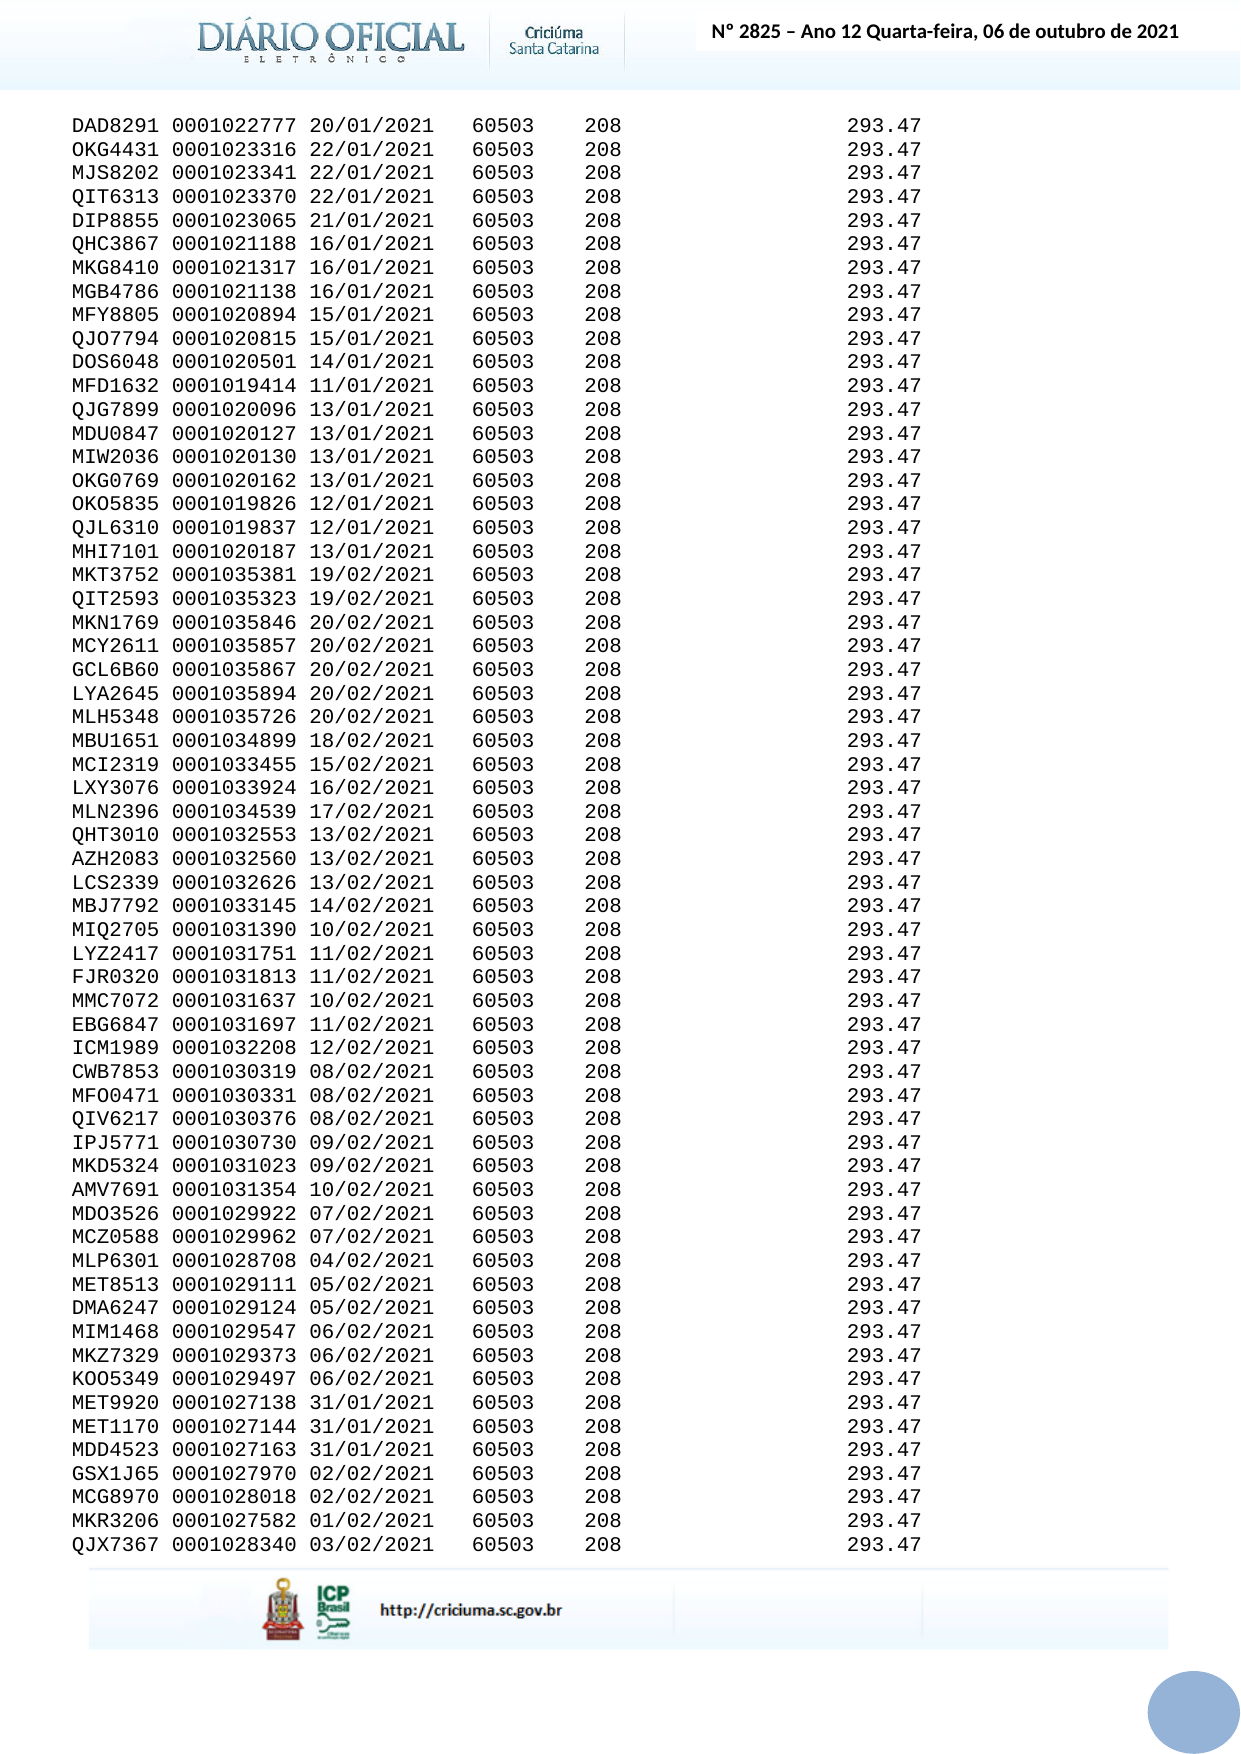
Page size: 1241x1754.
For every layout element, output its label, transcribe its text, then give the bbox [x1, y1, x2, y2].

text GSX1J65 0001027970 02/02/2021 60503 208 293.47 [59, 1463, 1181, 1487]
text QHT3010 0001032553 13/02/2021 60503 208 293.47 [59, 824, 1181, 848]
text DOS6048 0001020501 14/01/2021 60503 208 293.47 [59, 352, 1181, 375]
text OKG4431 0001023316 22/01/2021 60503 208 293.47 [59, 139, 1181, 162]
text MDU0847 0001020127 13/01/2021 60503 208 293.47 [59, 422, 1181, 446]
text QIT6313 0001023370 22/01/2021 60503 208 293.47 [59, 186, 1181, 210]
text MJS8202 0001023341 22/01/2021 60503 208 293.47 [59, 162, 1181, 186]
text GCL6B60 0001035867 20/02/2021 60503 208 293.47 [59, 659, 1181, 683]
text QJG7899 0001020096 13/01/2021 60503 208 293.47 [59, 399, 1181, 422]
text DIP8855 0001023065 21/01/2021 60503 208 293.47 [59, 210, 1181, 233]
text ICM1989 0001032208 12/02/2021 60503 208 293.47 [59, 1037, 1181, 1061]
text MCZ0588 0001029962 07/02/2021 60503 208 293.47 [59, 1226, 1181, 1250]
text MFY8805 0001020894 15/01/2021 60503 208 293.47 [59, 304, 1181, 328]
text MDO3526 0001029922 07/02/2021 60503 208 293.47 [59, 1203, 1181, 1226]
text MIM1468 0001029547 06/02/2021 60503 208 293.47 [59, 1321, 1181, 1345]
text LYZ2417 0001031751 11/02/2021 60503 208 293.47 [59, 943, 1181, 966]
text MGB4786 0001021138 16/01/2021 60503 208 293.47 [59, 281, 1181, 304]
text QJL6310 0001019837 12/01/2021 60503 208 293.47 [59, 517, 1181, 541]
text QIV6217 0001030376 08/02/2021 60503 208 293.47 [59, 1108, 1181, 1132]
text MBJ7792 0001033145 14/02/2021 60503 208 293.47 [59, 895, 1181, 919]
text MET1170 0001027144 31/01/2021 60503 208 293.47 [59, 1416, 1181, 1439]
text QIT2593 0001035323 19/02/2021 60503 208 293.47 [59, 588, 1181, 612]
text KOO5349 0001029497 06/02/2021 60503 208 293.47 [59, 1368, 1181, 1392]
text MCI2319 0001033455 15/02/2021 60503 208 293.47 [59, 753, 1181, 777]
text QJX7367 0001028340 03/02/2021 60503 208 293.47 [59, 1534, 1181, 1557]
text MET8513 0001029111 05/02/2021 60503 208 293.47 [59, 1274, 1181, 1297]
text LXY3076 0001033924 16/02/2021 60503 208 293.47 [59, 777, 1181, 801]
text CWB7853 0001030319 08/02/2021 60503 208 293.47 [59, 1061, 1181, 1084]
text MIW2036 0001020130 13/01/2021 60503 208 293.47 [59, 446, 1181, 470]
text OKO5835 0001019826 12/01/2021 60503 208 293.47 [59, 493, 1181, 517]
text MKR3206 0001027582 01/02/2021 60503 208 293.47 [59, 1510, 1181, 1534]
text QJO7794 0001020815 15/01/2021 60503 208 293.47 [59, 328, 1181, 352]
text MKG8410 0001021317 16/01/2021 60503 208 293.47 [59, 257, 1181, 281]
text DAD8291 0001022777 20/01/2021 60503 208 293.47 [59, 115, 1181, 139]
text MLN2396 0001034539 17/02/2021 60503 208 293.47 [59, 801, 1181, 824]
text QHC3867 0001021188 16/01/2021 60503 208 293.47 [59, 233, 1181, 257]
text AMV7691 0001031354 10/02/2021 60503 208 293.47 [59, 1179, 1181, 1203]
text FJR0320 0001031813 11/02/2021 60503 208 293.47 [59, 966, 1181, 990]
text MIQ2705 0001031390 10/02/2021 60503 208 293.47 [59, 919, 1181, 943]
text LYA2645 0001035894 20/02/2021 60503 208 293.47 [59, 683, 1181, 706]
text DMA6247 0001029124 05/02/2021 60503 208 293.47 [59, 1297, 1181, 1321]
text MKN1769 0001035846 20/02/2021 60503 208 293.47 [59, 612, 1181, 635]
text MKT3752 0001035381 19/02/2021 60503 208 293.47 [59, 564, 1181, 588]
text AZH2083 0001032560 13/02/2021 60503 208 293.47 [59, 848, 1181, 872]
text LCS2339 0001032626 13/02/2021 60503 208 293.47 [59, 872, 1181, 895]
text MFO0471 0001030331 08/02/2021 60503 208 293.47 [59, 1084, 1181, 1108]
text MBU1651 0001034899 18/02/2021 60503 208 293.47 [59, 730, 1181, 753]
text MHI7101 0001020187 13/01/2021 60503 208 293.47 [59, 541, 1181, 564]
text OKG0769 0001020162 13/01/2021 60503 208 293.47 [59, 470, 1181, 493]
text MLH5348 0001035726 20/02/2021 60503 208 293.47 [59, 706, 1181, 730]
text MKD5324 0001031023 09/02/2021 60503 208 293.47 [59, 1156, 1181, 1179]
text MKZ7329 0001029373 06/02/2021 60503 208 293.47 [59, 1345, 1181, 1368]
text MCY2611 0001035857 20/02/2021 60503 208 293.47 [59, 635, 1181, 659]
text MCG8970 0001028018 02/02/2021 60503 208 293.47 [59, 1487, 1181, 1510]
text EBG6847 0001031697 11/02/2021 60503 208 293.47 [59, 1014, 1181, 1037]
text MMC7072 0001031637 10/02/2021 60503 208 293.47 [59, 990, 1181, 1014]
text MET9920 0001027138 31/01/2021 60503 208 293.47 [59, 1392, 1181, 1416]
text MDD4523 0001027163 31/01/2021 60503 208 293.47 [59, 1439, 1181, 1463]
text IPJ5771 0001030730 09/02/2021 60503 208 293.47 [59, 1132, 1181, 1156]
text MFD1632 0001019414 11/01/2021 60503 208 293.47 [59, 375, 1181, 399]
text MLP6301 0001028708 04/02/2021 60503 208 293.47 [59, 1250, 1181, 1274]
